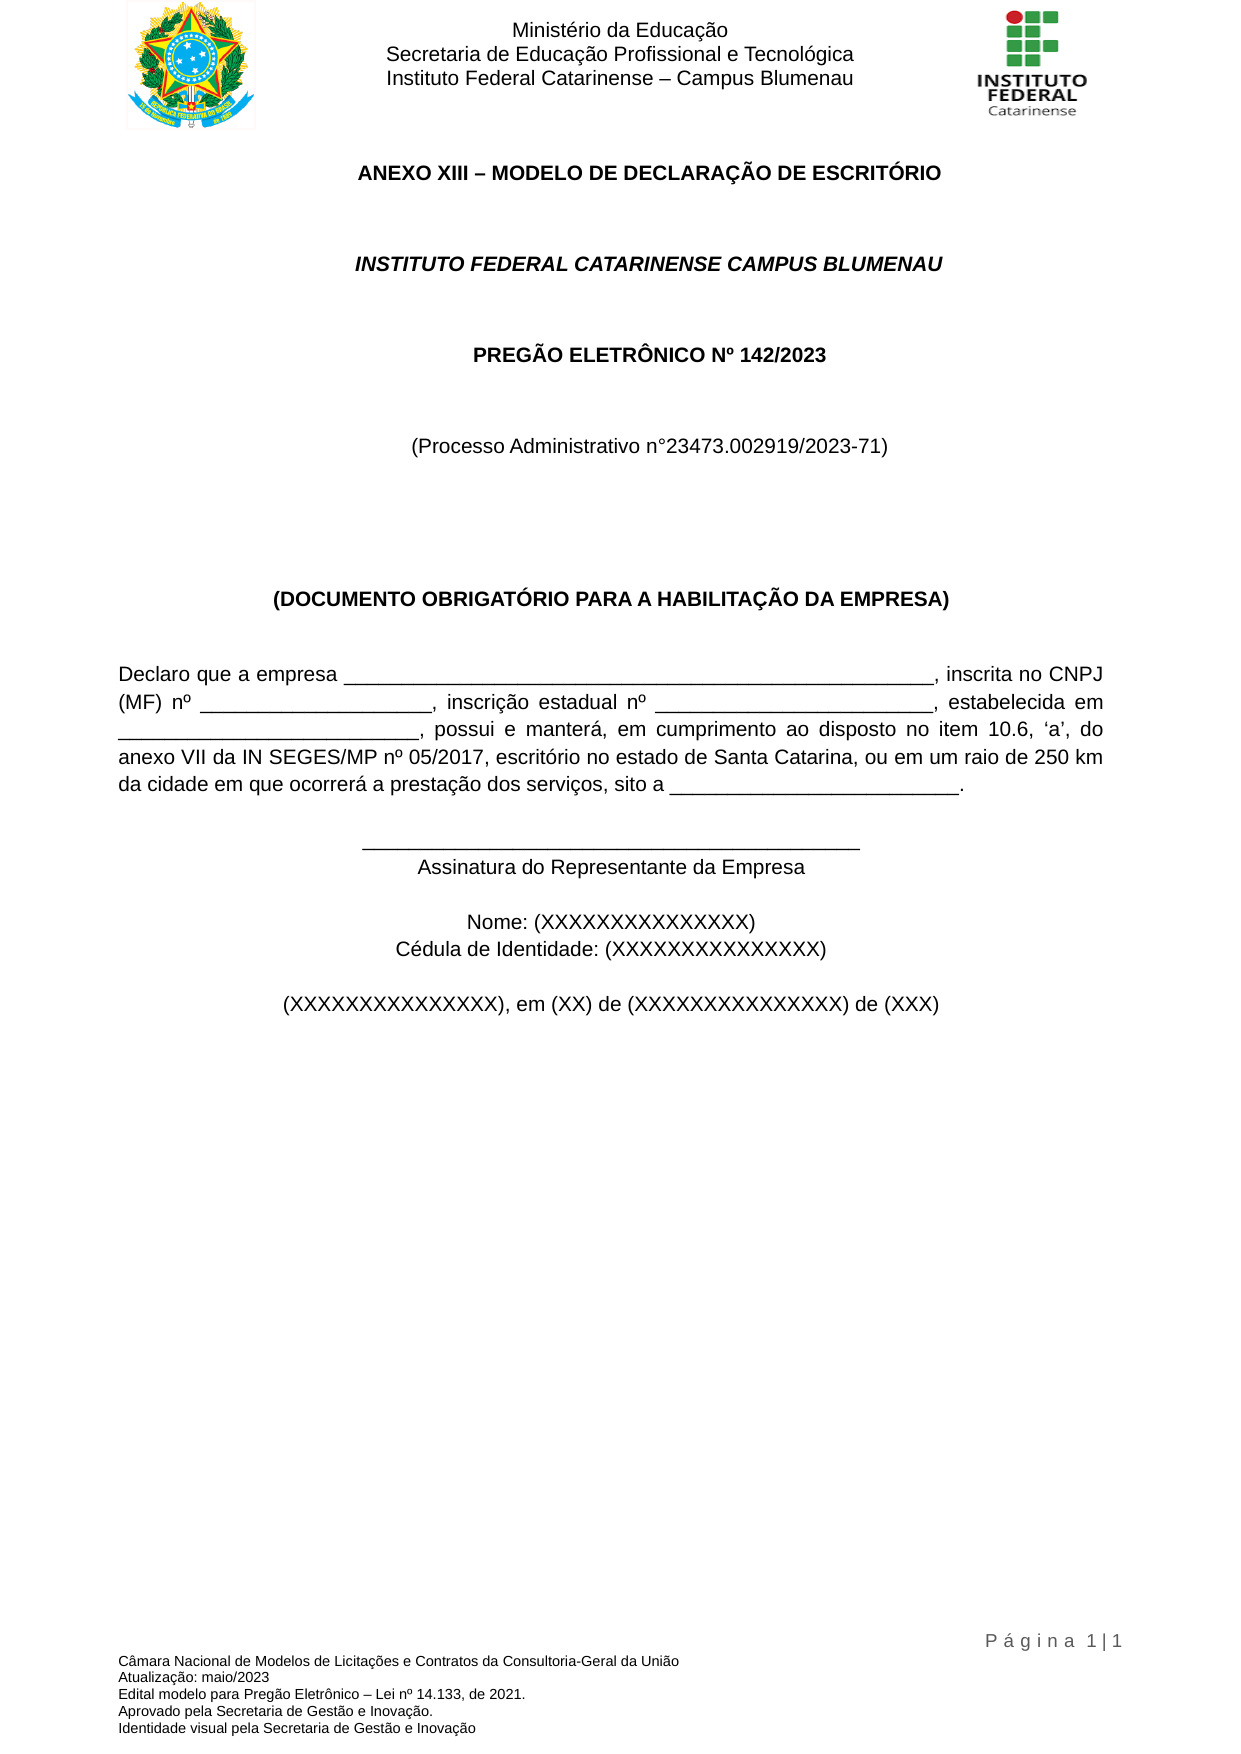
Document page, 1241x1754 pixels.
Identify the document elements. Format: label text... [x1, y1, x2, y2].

text Nome: (XXXXXXXXXXXXXXX) [118, 909, 1104, 933]
picture [128, 97, 174, 128]
text Cédula de Identidade: (XXXXXXXXXXXXXXX) [118, 937, 1104, 961]
text (Processo Administrativo n°23473.002919/2023-71) [118, 434, 1122, 458]
picture [216, 106, 224, 112]
text Assinatura do Representante da Empresa [118, 854, 1104, 878]
picture [128, 2, 254, 128]
text Declaro que a empresa ___________________________________________________, inscrita no CNPJ (MF) nº ____________________, inscrição estadual nº ________________________, estabelecida em __________________________, possui e manterá, em cumprimento ao disposto no item 10.6, ‘a’, do anexo VII da IN SEGES/MP nº 05/2017, escritório no estado de Santa Catarina, ou em um raio de 250 km da cidade em que ocorrerá a prestação dos serviços, sito a _________________________. [118, 662, 1104, 796]
text (documento obrigatório para a habilitação da empresa) [118, 587, 1104, 611]
picture [963, 0, 1102, 127]
text PREGÃO ELETRÔNICO Nº 142/2023 [118, 343, 1122, 367]
text ANEXO XIII – MODELO DE DECLARAÇÃO DE ESCRITÓRIO [118, 161, 1122, 185]
picture [222, 113, 231, 119]
text INSTITUTO FEDERAL CATARINENSE CAMPUS BLUMENAU [118, 252, 1122, 276]
picture [209, 98, 254, 128]
text (XXXXXXXXXXXXXXX), em (XX) de (XXXXXXXXXXXXXXX) de (XXX) [118, 992, 1104, 1016]
picture [152, 102, 167, 112]
text ___________________________________________ [118, 827, 1104, 851]
